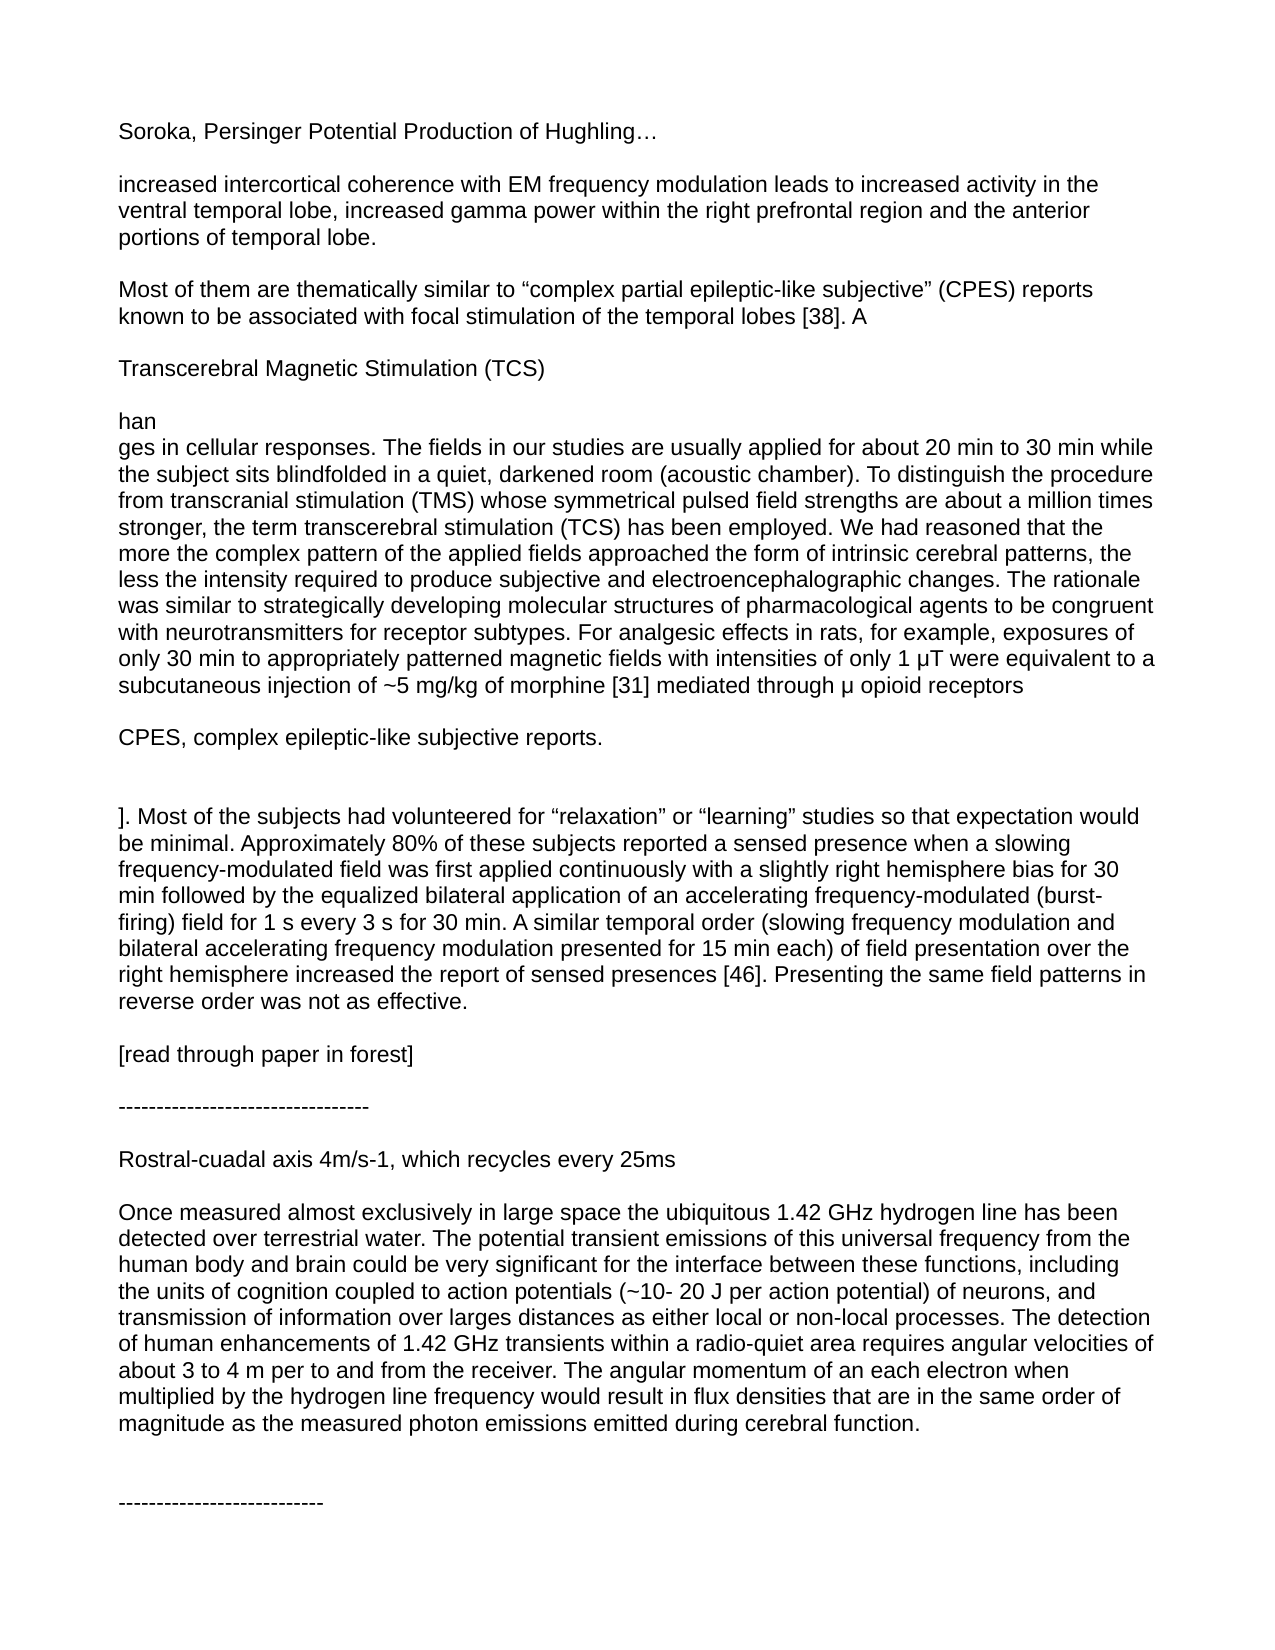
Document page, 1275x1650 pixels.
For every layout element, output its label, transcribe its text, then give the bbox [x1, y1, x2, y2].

text CPES, complex epileptic-like subjective reports. [118, 724, 1157, 751]
text Rostral-cuadal axis 4m/s-1, which recycles every 25ms [118, 1146, 1157, 1172]
text Soroka, Persinger Potential Production of Hughling… [118, 118, 1157, 144]
text [read through paper in forest] [118, 1041, 1157, 1067]
text increased intercortical coherence with EM frequency modulation leads to increased activity in the ventral temporal lobe, increased gamma power within the right prefrontal region and the anterior portions of temporal lobe. [118, 171, 1157, 250]
text ges in cellular responses. The fields in our studies are usually applied for about 20 min to 30 min while the subject sits blindfolded in a quiet, darkened room (acoustic chamber). To distinguish the procedure from transcranial stimulation (TMS) whose symmetrical pulsed field strengths are about a million times stronger, the term transcerebral stimulation (TCS) has been employed. We had reasoned that the more the complex pattern of the applied fields approached the form of intrinsic cerebral patterns, the less the intensity required to produce subjective and electroencephalographic changes. The rationale was similar to strategically developing molecular structures of pharmacological agents to be congruent with neurotransmitters for receptor subtypes. For analgesic effects in rats, for example, exposures of only 30 min to appropriately patterned magnetic fields with intensities of only 1 μT were equivalent to a subcutaneous injection of ~5 mg/kg of morphine [31] mediated through μ opioid receptors [118, 434, 1157, 698]
text Once measured almost exclusively in large space the ubiquitous 1.42 GHz hydrogen line has been detected over terrestrial water. The potential transient emissions of this universal frequency from the human body and brain could be very significant for the interface between these functions, including the units of cognition coupled to action potentials (~10- 20 J per action potential) of neurons, and transmission of information over larges distances as either local or non-local processes. The detection of human enhancements of 1.42 GHz transients within a radio-quiet area requires angular velocities of about 3 to 4 m per to and from the receiver. The angular momentum of an each electron when multiplied by the hydrogen line frequency would result in flux densities that are in the same order of magnitude as the measured photon emissions emitted during cerebral function. [118, 1199, 1157, 1436]
text han [118, 408, 1157, 434]
text --------------------------------- [118, 1093, 1157, 1119]
text Most of them are thematically similar to “complex partial epileptic-like subjective” (CPES) reports known to be associated with focal stimulation of the temporal lobes [38]. A [118, 276, 1157, 329]
text Transcerebral Magnetic Stimulation (TCS) [118, 355, 1157, 382]
text --------------------------- [118, 1488, 1157, 1515]
text ]. Most of the subjects had volunteered for “relaxation” or “learning” studies so that expectation would be minimal. Approximately 80% of these subjects reported a sensed presence when a slowing frequency-modulated field was first applied continuously with a slightly right hemisphere bias for 30 min followed by the equalized bilateral application of an accelerating frequency-modulated (burst-firing) field for 1 s every 3 s for 30 min. A similar temporal order (slowing frequency modulation and bilateral accelerating frequency modulation presented for 15 min each) of field presentation over the right hemisphere increased the report of sensed presences [46]. Presenting the same field patterns in reverse order was not as effective. [118, 803, 1157, 1014]
